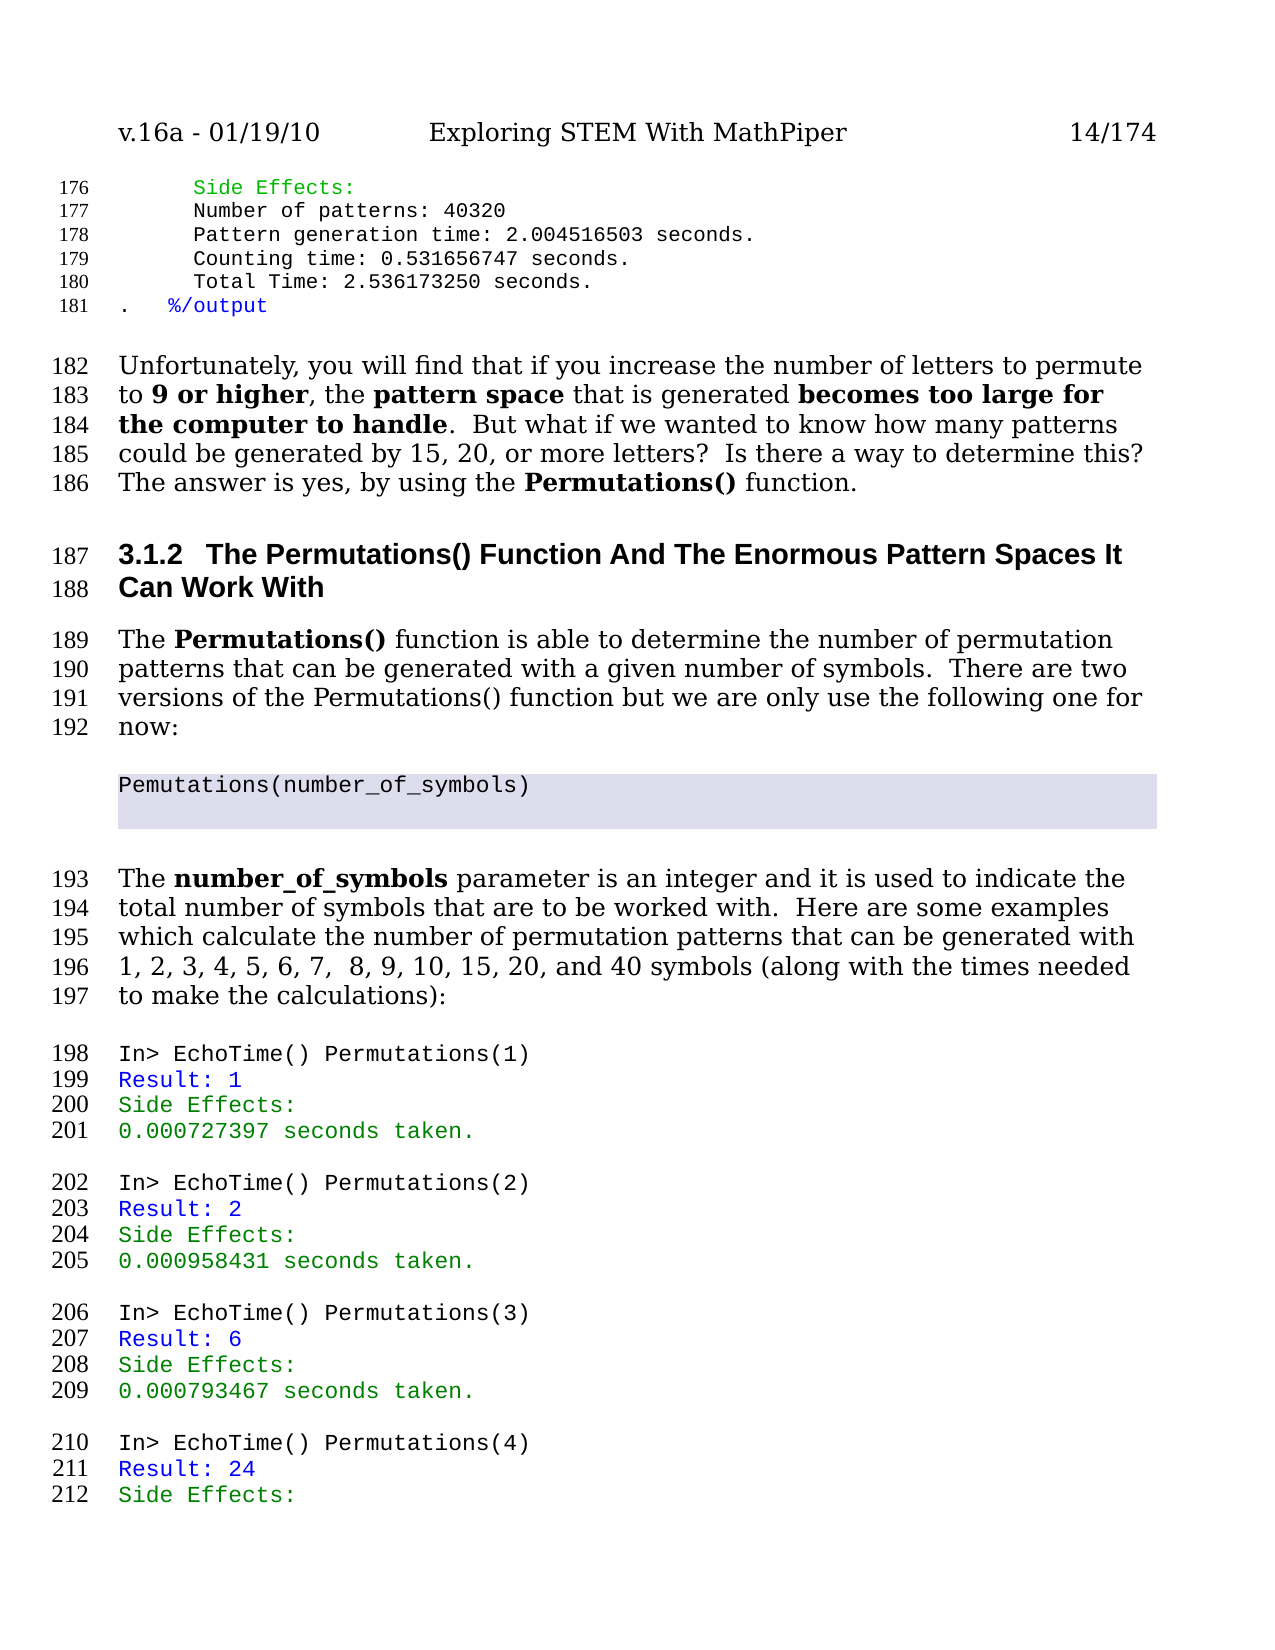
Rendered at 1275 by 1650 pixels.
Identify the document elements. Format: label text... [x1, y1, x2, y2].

text Side Effects: [118, 177, 1157, 200]
text Result: 2 [118, 1198, 1157, 1223]
text The Permutations() function is able to determine the number of permutation patterns that can be generated with a given number of symbols. There are two versions of the Permutations() function but we are only use the following one for now: [118, 625, 1157, 742]
text Result: 1 [118, 1068, 1157, 1094]
text In> EchoTime() Permutations(2) [118, 1172, 1157, 1198]
text . %/output [118, 295, 1157, 319]
text Result: 24 [118, 1457, 1157, 1483]
text Counting time: 0.531656747 seconds. [118, 248, 1157, 271]
text In> EchoTime() Permutations(3) [118, 1301, 1157, 1327]
text In> EchoTime() Permutations(4) [118, 1431, 1157, 1457]
text Side Effects: [118, 1483, 1157, 1509]
text Total Time: 2.536173250 seconds. [118, 271, 1157, 295]
text Number of patterns: 40320 [118, 200, 1157, 224]
text 0.000727397 seconds taken. [118, 1120, 1157, 1146]
text 0.000793467 seconds taken. [118, 1379, 1157, 1405]
table_header Pemutations(number_of_symbols) [118, 774, 1157, 829]
text Side Effects: [118, 1223, 1157, 1249]
text Side Effects: [118, 1353, 1157, 1379]
text In> EchoTime() Permutations(1) [118, 1042, 1157, 1068]
text Pattern generation time: 2.004516503 seconds. [118, 224, 1157, 248]
text Result: 6 [118, 1327, 1157, 1353]
text The number_of_symbols parameter is an integer and it is used to indicate the total number of symbols that are to be worked with. Here are some examples which calculate the number of permutation patterns that can be generated with 1, 2, 3, 4, 5, 6, 7, 8, 9, 10, 15, 20, and 40 symbols (along with the times needed to make the calculations): [118, 864, 1157, 1010]
subtitle The Permutations() Function And The Enormous Pattern Spaces It Can Work With [118, 537, 1157, 604]
text Side Effects: [118, 1094, 1157, 1120]
text Unfortunately, you will find that if you increase the number of letters to permute to 9 or higher, the pattern space that is generated becomes too large for the computer to handle. But what if we wanted to know how many patterns could be generated by 15, 20, or more letters? Is there a way to determine this? The answer is yes, by using the Permutations() function. [118, 351, 1157, 498]
text 0.000958431 seconds taken. [118, 1249, 1157, 1275]
